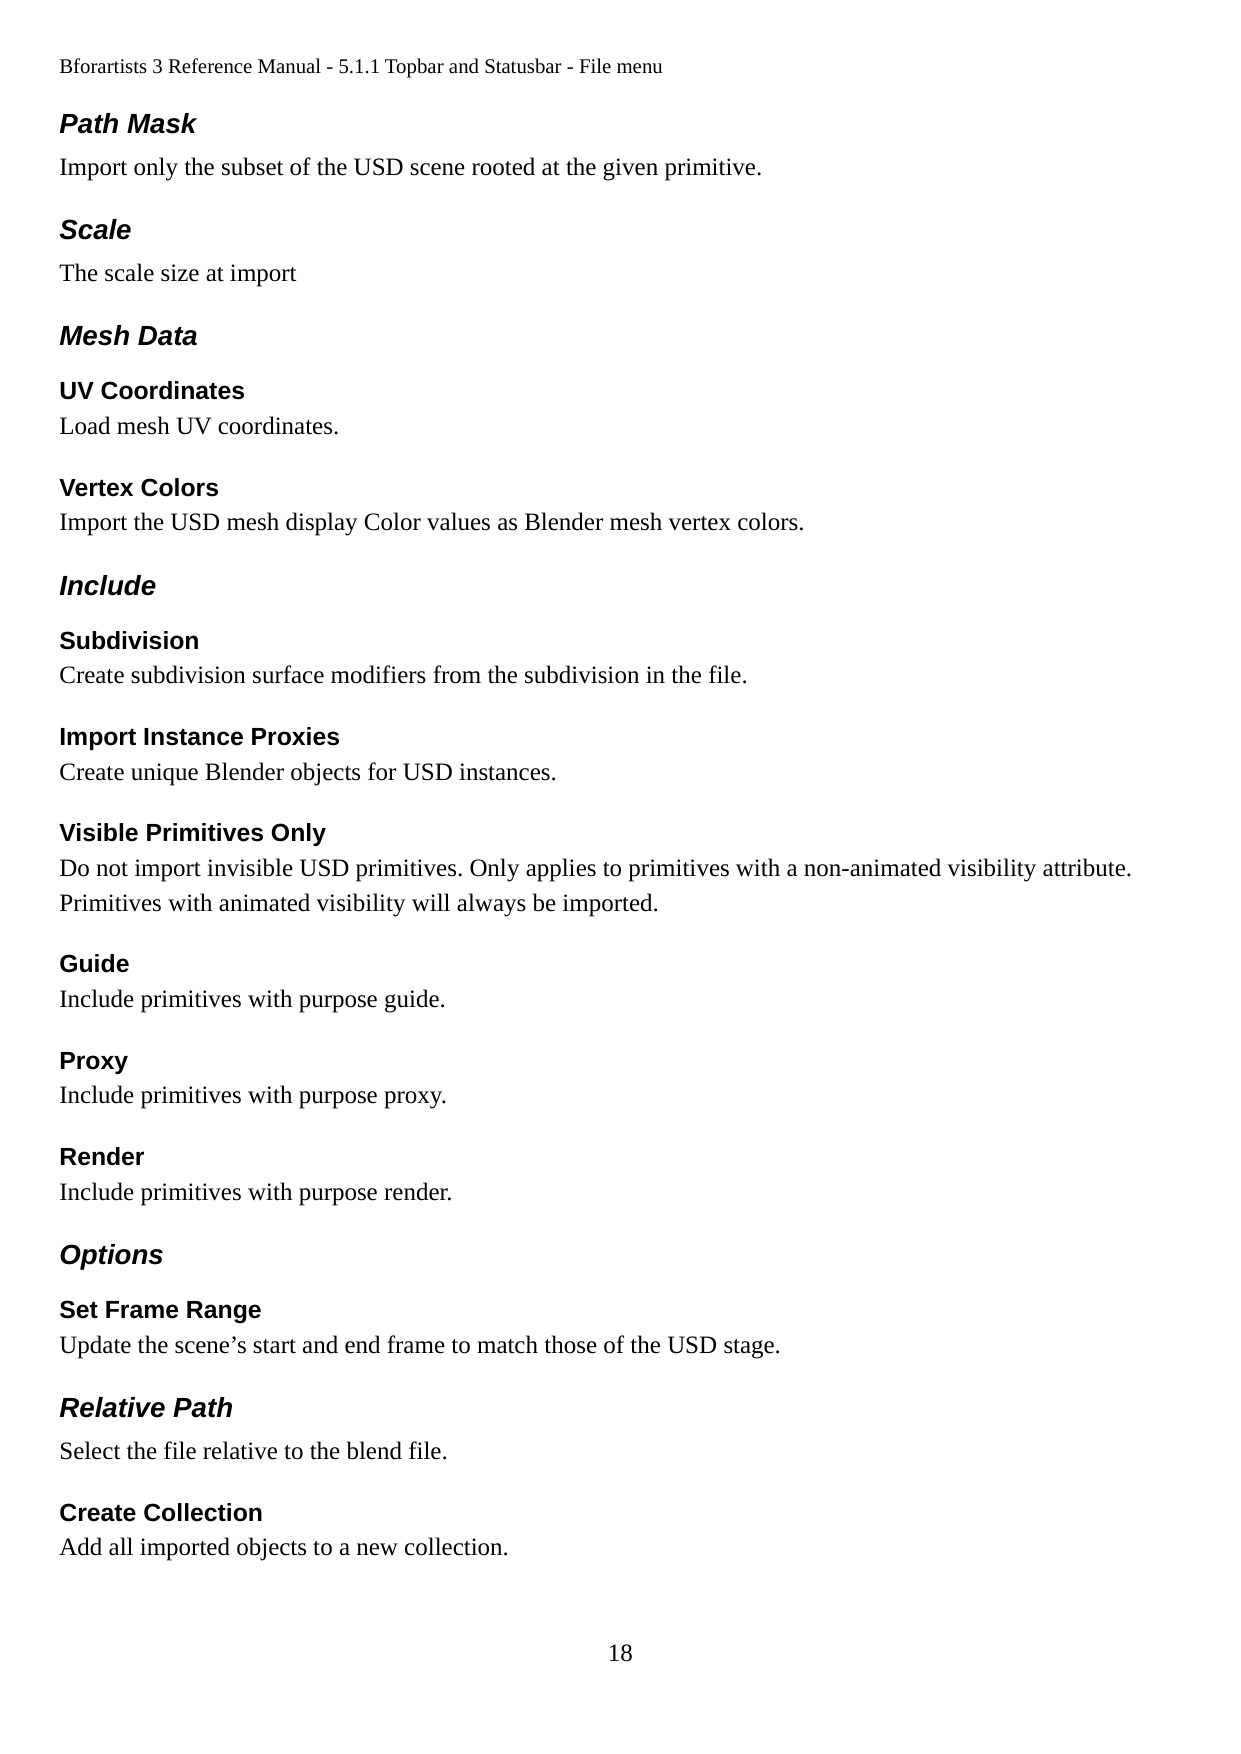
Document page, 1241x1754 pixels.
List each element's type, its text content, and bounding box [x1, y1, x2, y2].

subtitle Subdivision [59, 626, 1181, 654]
subtitle Render [59, 1142, 1181, 1171]
subtitle Vertex Colors [59, 473, 1181, 501]
subtitle Mesh Data [59, 319, 1181, 351]
text Load mesh UV coordinates. [59, 411, 1181, 440]
subtitle Import Instance Proxies [59, 722, 1181, 751]
text Add all imported objects to a new collection. [59, 1532, 1181, 1561]
text Do not import invisible USD primitives. Only applies to primitives with a non-animated visibility attribute. Primitives with animated visibility will always be imported. [59, 853, 1181, 917]
subtitle Guide [59, 949, 1181, 978]
text Include primitives with purpose render. [59, 1177, 1181, 1206]
subtitle Proxy [59, 1046, 1181, 1074]
subtitle Options [59, 1238, 1181, 1270]
subtitle Relative Path [59, 1392, 1181, 1423]
text Import the USD mesh display Color values as Blender mesh vertex colors. [59, 507, 1181, 536]
text Include primitives with purpose guide. [59, 984, 1181, 1013]
text Import only the subset of the USD scene rooted at the given primitive. [59, 152, 1181, 181]
text Select the file relative to the blend file. [59, 1436, 1181, 1465]
text The scale size at import [59, 258, 1181, 287]
text Create subdivision surface modifiers from the subdivision in the file. [59, 661, 1181, 689]
text Include primitives with purpose proxy. [59, 1081, 1181, 1109]
text Create unique Blender objects for USD instances. [59, 757, 1181, 786]
subtitle Scale [59, 213, 1181, 245]
subtitle Include [59, 569, 1181, 601]
subtitle Set Frame Range [59, 1295, 1181, 1324]
subtitle Path Mask [59, 107, 1181, 139]
subtitle UV Coordinates [59, 376, 1181, 405]
text Update the scene’s start and end frame to match those of the USD stage. [59, 1330, 1181, 1359]
subtitle Create Collection [59, 1498, 1181, 1526]
subtitle Visible Primitives Only [59, 818, 1181, 847]
